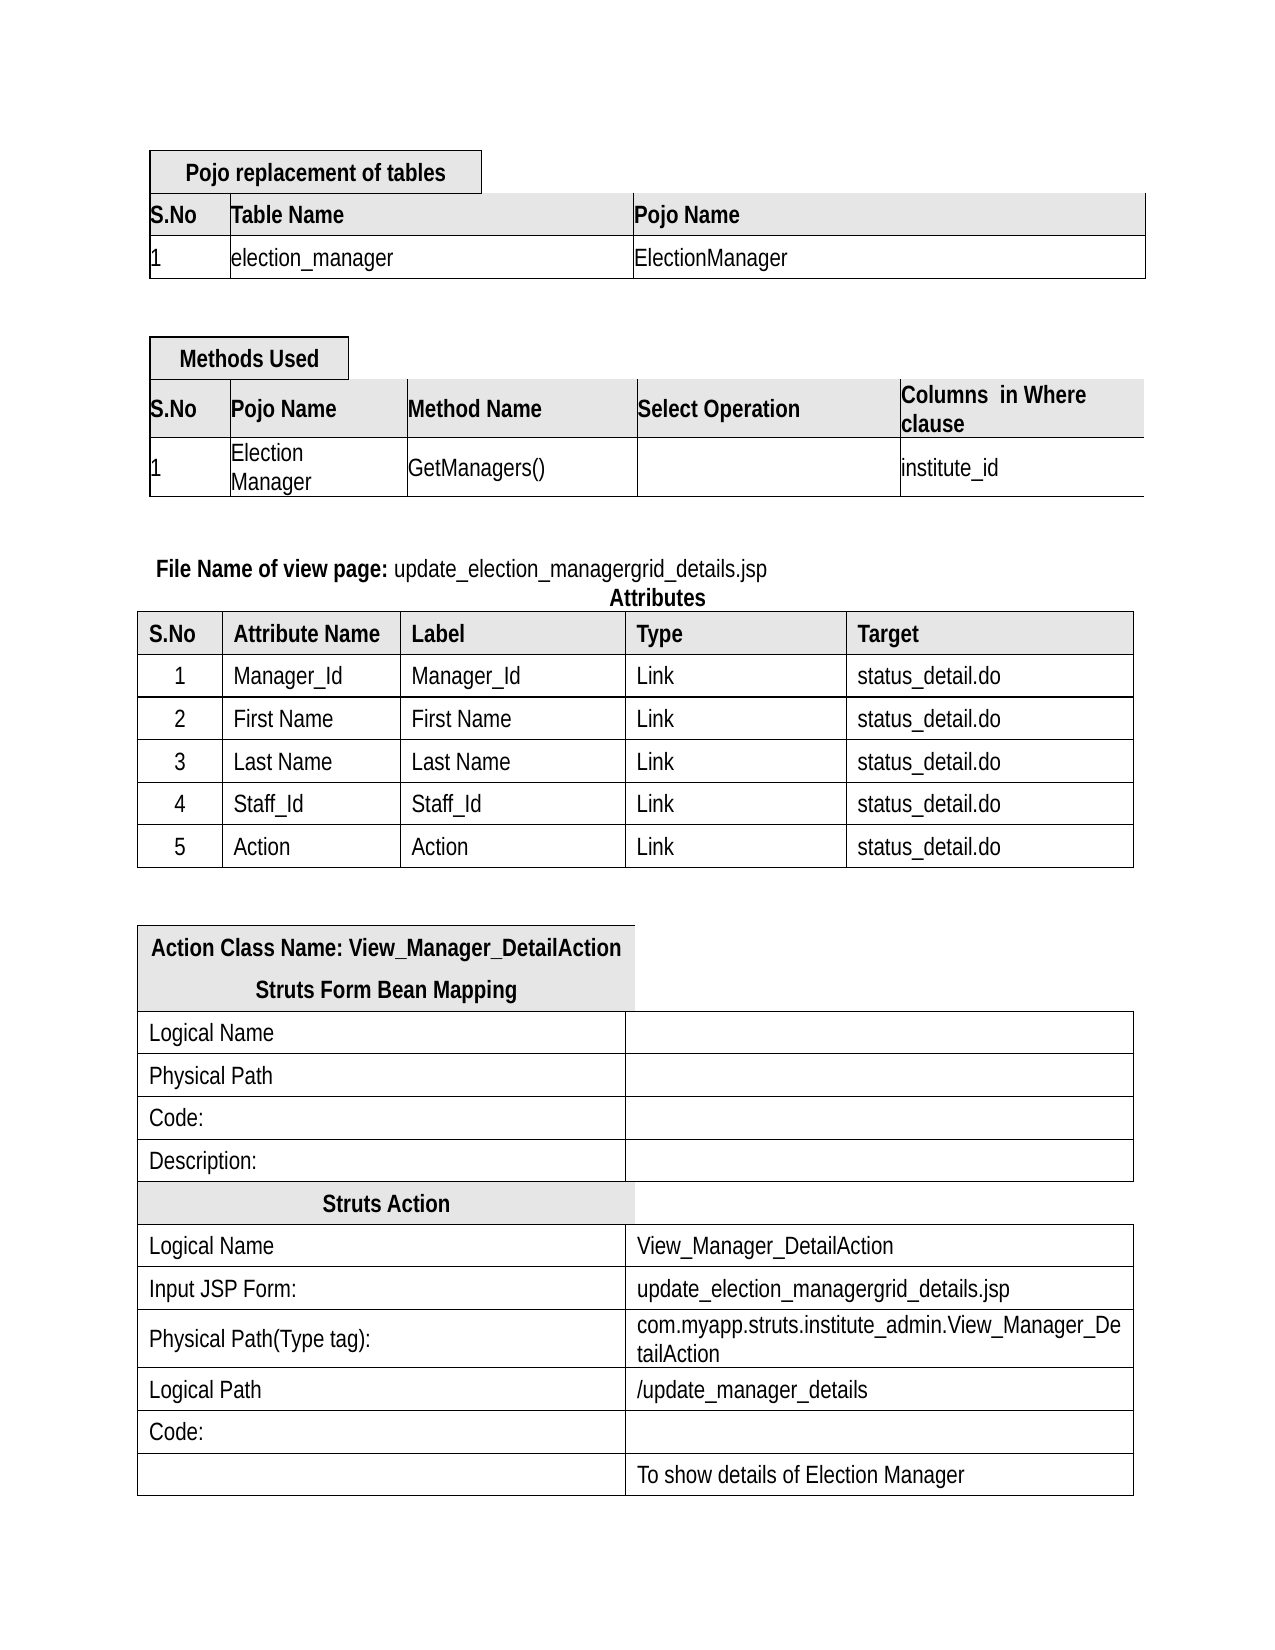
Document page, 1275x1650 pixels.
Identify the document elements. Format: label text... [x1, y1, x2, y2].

text Attributes [150, 583, 1125, 611]
table_cell [626, 1411, 1133, 1452]
table_cell 2 [138, 698, 222, 739]
table_cell Description: [138, 1140, 625, 1181]
table_cell Table Name [231, 193, 633, 235]
table_cell status_detail.do [847, 655, 1133, 696]
table_cell Logical Name [138, 1225, 625, 1266]
table_cell [138, 1454, 625, 1495]
table_cell Physical Path [138, 1054, 625, 1096]
table_cell Staff_Id [401, 783, 625, 824]
table_header [635, 925, 1133, 968]
table_cell ElectionManager [634, 236, 1145, 278]
table_cell First Name [401, 698, 625, 739]
table_cell [626, 1012, 1133, 1053]
table_cell Struts Form Bean Mapping [138, 968, 635, 1011]
table_cell /update_manager_details [626, 1368, 1133, 1410]
table_cell Manager_Id [401, 655, 625, 696]
table_cell Manager_Id [223, 655, 400, 696]
table_cell Logical Name [138, 1012, 625, 1053]
table_cell 1 [138, 655, 222, 696]
table_cell institute_id [901, 438, 1144, 496]
table_cell Last Name [401, 740, 625, 782]
table_cell Logical Path [138, 1368, 625, 1410]
table_cell [635, 1182, 1133, 1224]
table_cell Action [223, 825, 400, 867]
table_cell update_election_managergrid_details.jsp [626, 1267, 1133, 1309]
table_cell S.No [151, 194, 230, 235]
table_cell Columns in Where clause [901, 379, 1144, 437]
table_cell [626, 1054, 1133, 1096]
table_cell S.No [151, 380, 230, 437]
table_cell Link [626, 825, 846, 867]
table_cell status_detail.do [847, 698, 1133, 739]
table_header S.No [138, 612, 222, 654]
table_cell Physical Path(Type tag): [138, 1310, 625, 1367]
table_cell [635, 968, 1133, 1011]
table_cell 3 [138, 740, 222, 782]
table_cell status_detail.do [847, 783, 1133, 824]
table_header Attribute Name [223, 612, 400, 654]
table_header Label [401, 612, 625, 654]
table_cell 5 [138, 825, 222, 867]
table_cell Action [401, 825, 625, 867]
table_cell Election Manager [231, 438, 407, 496]
table_cell Select Operation [638, 379, 900, 437]
table_cell First Name [223, 698, 400, 739]
table_cell 1 [151, 236, 230, 278]
table_cell election_manager [231, 236, 633, 278]
table_header [813, 150, 1146, 193]
table_header [349, 336, 547, 379]
table_cell Link [626, 783, 846, 824]
table_header [482, 150, 813, 193]
table_cell 4 [138, 783, 222, 824]
table_cell View_Manager_DetailAction [626, 1225, 1133, 1266]
table_cell com.myapp.struts.institute_admin.View_Manager_DetailAction [626, 1310, 1133, 1367]
table_cell Input JSP Form: [138, 1267, 625, 1309]
table_cell Method Name [408, 379, 637, 437]
table_cell Code: [138, 1411, 625, 1452]
table_cell 1 [151, 438, 230, 496]
table_cell Link [626, 740, 846, 782]
table_cell Code: [138, 1097, 625, 1138]
table_cell Last Name [223, 740, 400, 782]
table_header Pojo replacement of tables [151, 151, 481, 193]
table_header Methods Used [151, 338, 348, 379]
table_header Type [626, 612, 846, 654]
table_cell Struts Action [138, 1182, 635, 1224]
table_cell Link [626, 698, 846, 739]
table_header Target [847, 612, 1133, 654]
table_cell Staff_Id [223, 783, 400, 824]
table_cell To show details of Election Manager [626, 1454, 1133, 1495]
table_cell Link [626, 655, 846, 696]
table_cell Pojo Name [231, 379, 407, 437]
table_cell [626, 1097, 1133, 1138]
table_header Action Class Name: View_Manager_DetailAction [138, 926, 635, 968]
table_header [548, 336, 1144, 379]
text File Name of view page: update_election_managergrid_details.jsp [150, 554, 1125, 583]
table_cell [626, 1140, 1133, 1181]
table_cell [638, 438, 900, 496]
table_cell status_detail.do [847, 740, 1133, 782]
table_cell GetManagers() [408, 438, 637, 496]
table_cell status_detail.do [847, 825, 1133, 867]
table_cell Pojo Name [634, 193, 1145, 235]
